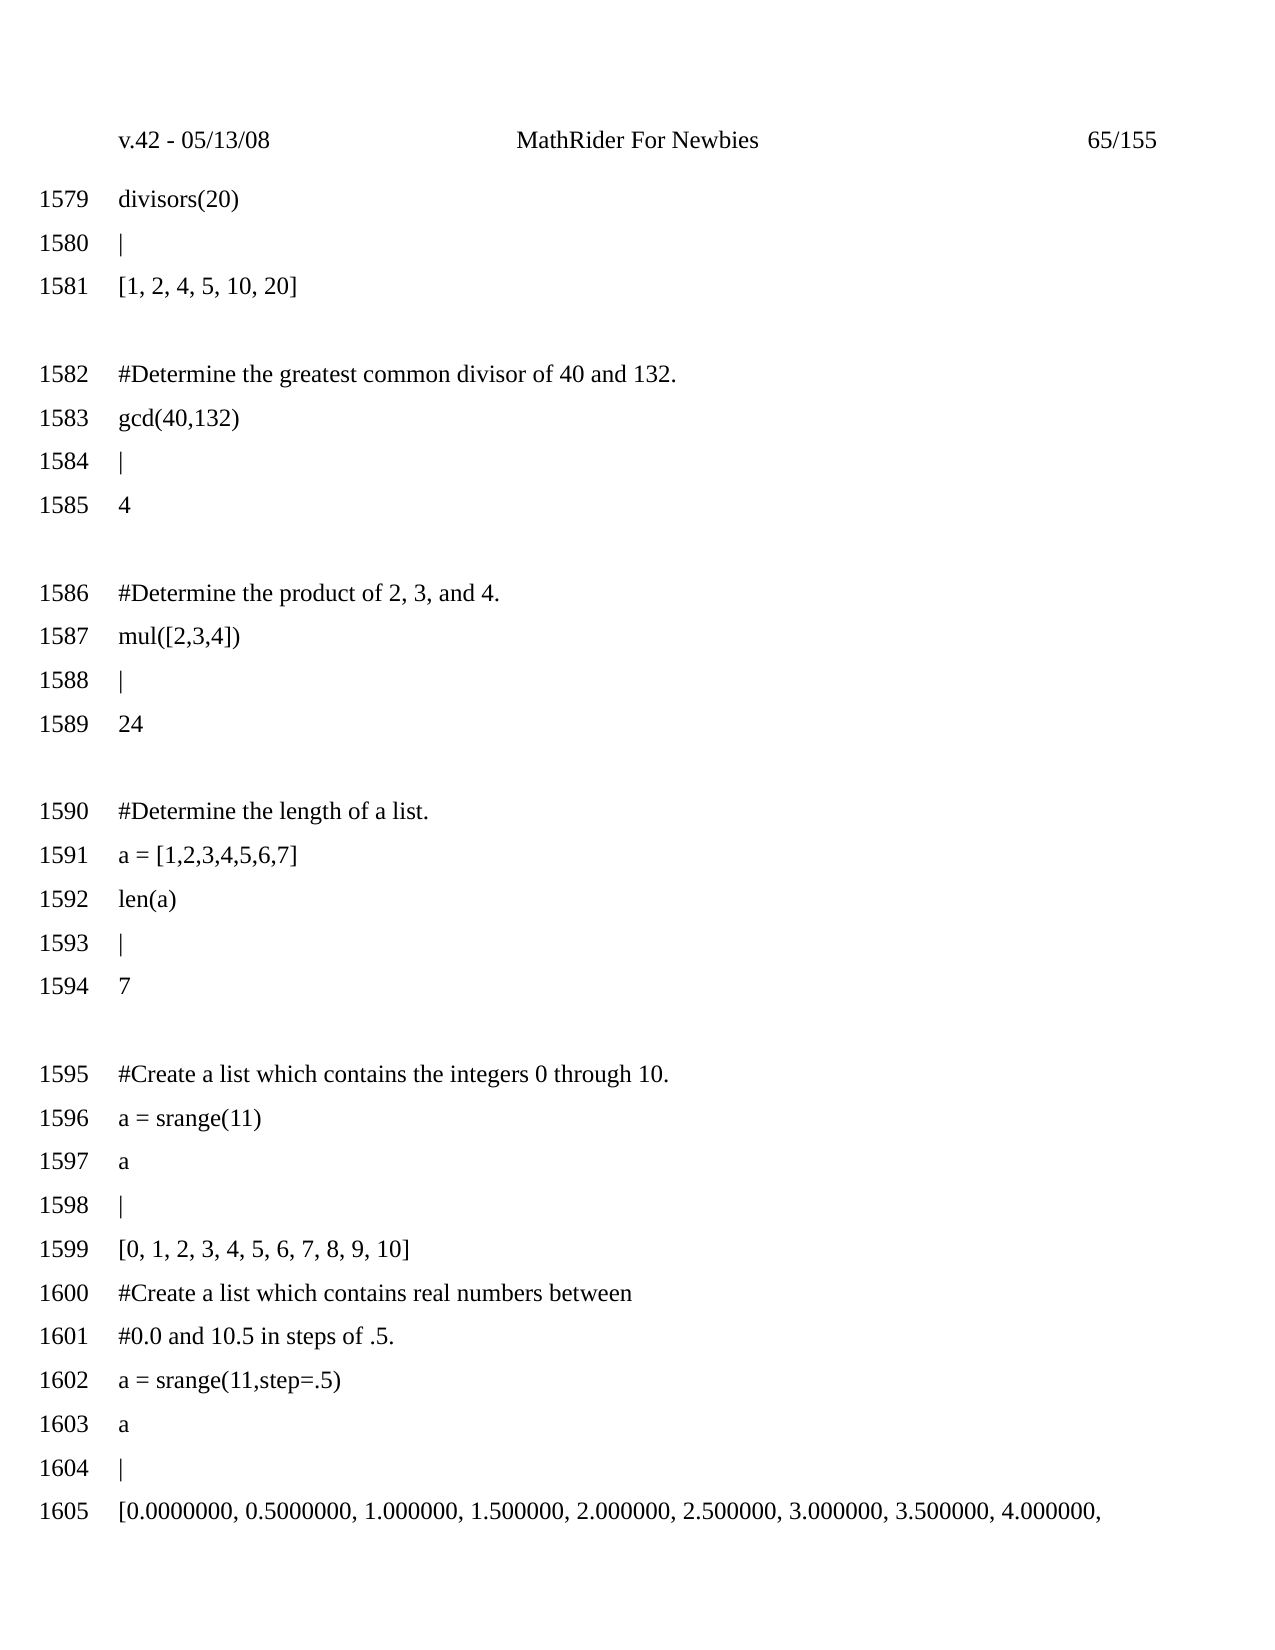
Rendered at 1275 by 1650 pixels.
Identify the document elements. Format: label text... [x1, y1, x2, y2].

text a [118, 1146, 1157, 1175]
text a = srange(11) [118, 1103, 1157, 1131]
text #Determine the product of 2, 3, and 4. [118, 578, 1157, 606]
text [0.0000000, 0.5000000, 1.000000, 1.500000, 2.000000, 2.500000, 3.000000, 3.500000, 4.000000, [118, 1496, 1157, 1525]
text | [118, 446, 1157, 475]
text #Create a list which contains the integers 0 through 10. [118, 1059, 1157, 1088]
text | [118, 1190, 1157, 1219]
text [0, 1, 2, 3, 4, 5, 6, 7, 8, 9, 10] [118, 1234, 1157, 1263]
text #Determine the length of a list. [118, 796, 1157, 825]
text | [118, 1453, 1157, 1481]
text | [118, 928, 1157, 956]
text 24 [118, 709, 1157, 738]
text mul([2,3,4]) [118, 621, 1157, 650]
text gcd(40,132) [118, 403, 1157, 431]
text a = [1,2,3,4,5,6,7] [118, 840, 1157, 869]
text | [118, 228, 1157, 256]
text divisors(20) [118, 184, 1157, 213]
text #Determine the greatest common divisor of 40 and 132. [118, 359, 1157, 388]
text | [118, 665, 1157, 694]
text a [118, 1409, 1157, 1438]
text a = srange(11,step=.5) [118, 1365, 1157, 1394]
text len(a) [118, 884, 1157, 913]
text #0.0 and 10.5 in steps of .5. [118, 1321, 1157, 1350]
text [1, 2, 4, 5, 10, 20] [118, 271, 1157, 300]
text 7 [118, 971, 1157, 1000]
text 4 [118, 490, 1157, 519]
text #Create a list which contains real numbers between [118, 1278, 1157, 1306]
